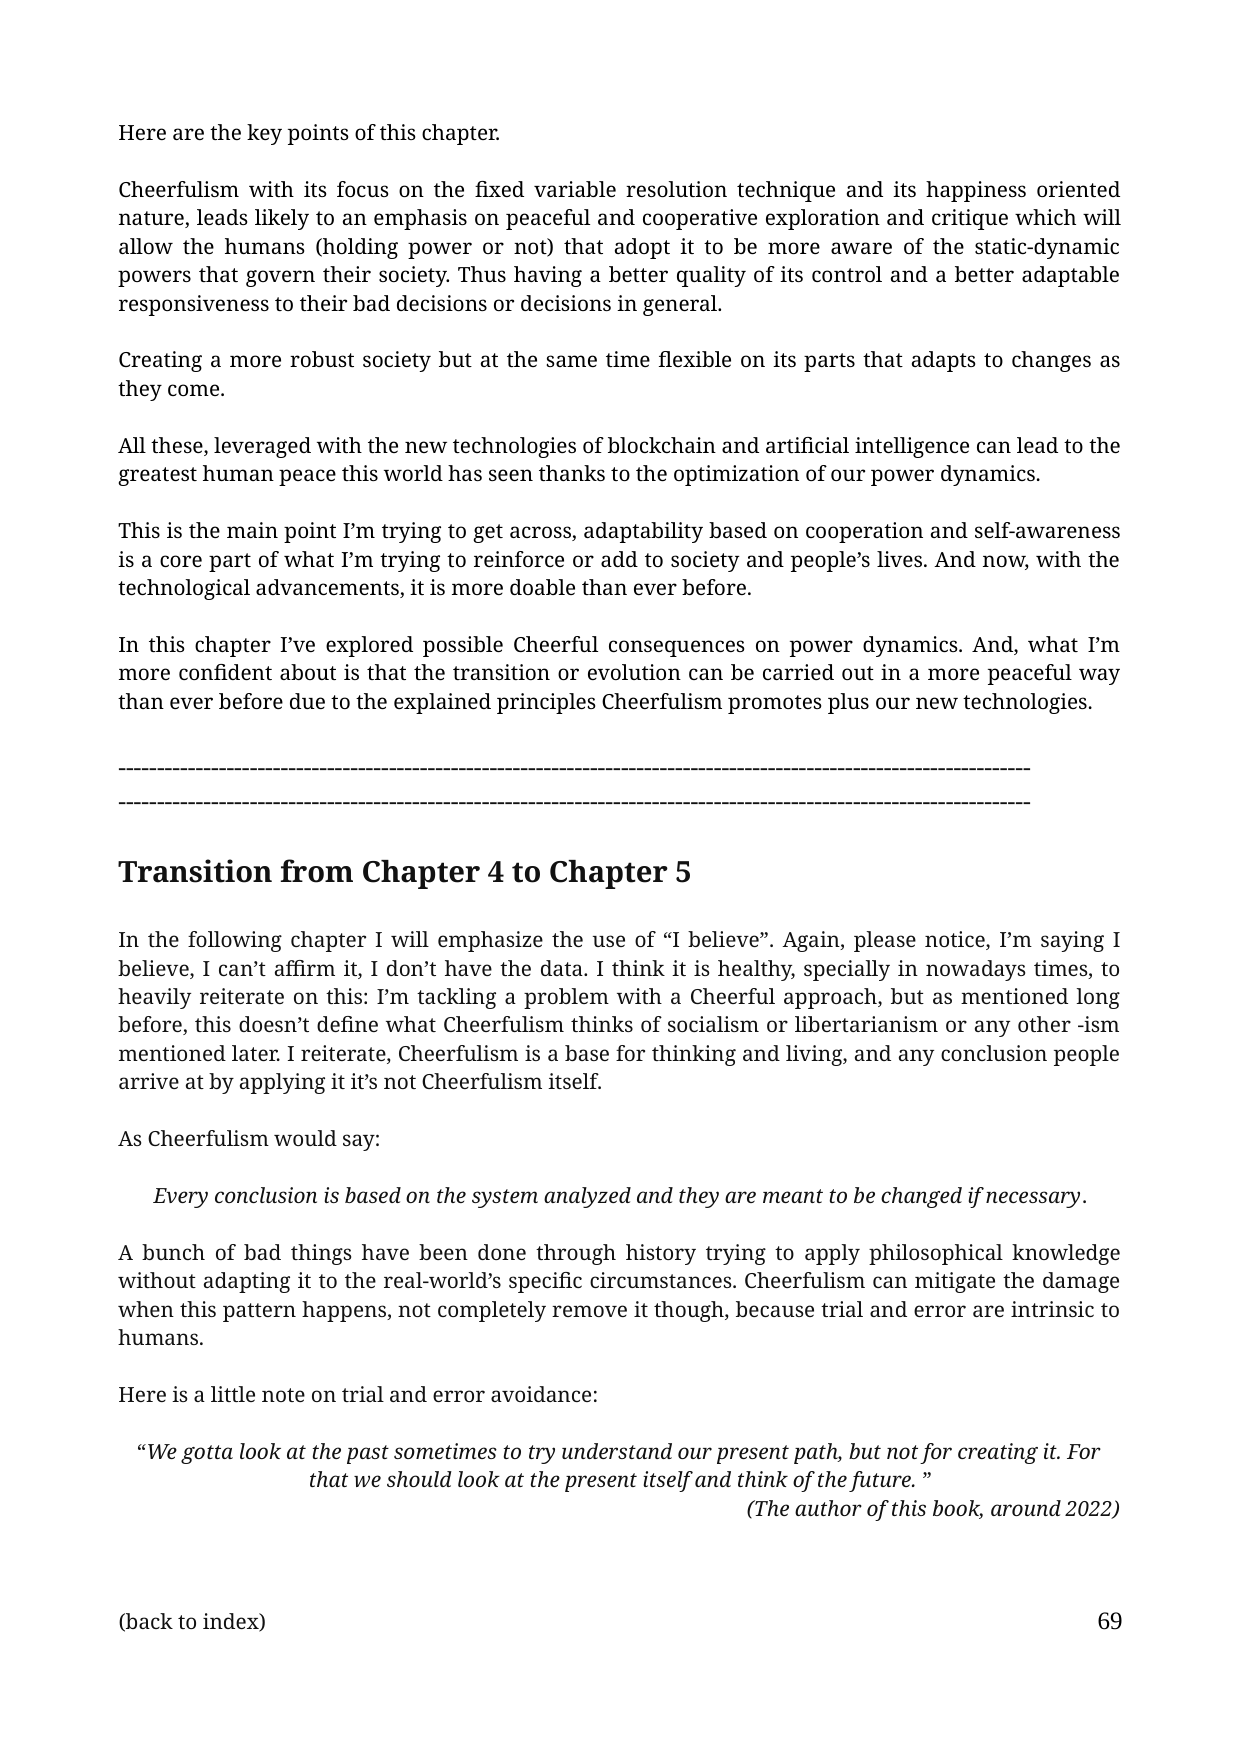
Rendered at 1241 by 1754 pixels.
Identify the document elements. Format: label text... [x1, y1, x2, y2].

text This is the main point I’m trying to get across, adaptability based on cooperation and self-awareness is a core part of what I’m trying to reinforce or add to society and people’s lives. And now, with the technological advancements, it is more doable than ever before. [118, 516, 1122, 602]
text ---------------------------------------------------------------------------------------------------------------------- [118, 783, 1122, 817]
text Transition from Chapter 4 to Chapter 5 [118, 852, 1122, 891]
text ---------------------------------------------------------------------------------------------------------------------- [118, 749, 1122, 783]
text Here are the key points of this chapter. [118, 118, 1122, 147]
text As Cheerfulism would say: [118, 1124, 1122, 1153]
text “We gotta look at the past sometimes to try understand our present path, but not for creating it. For that we should look at the present itself and think of the future. ” [118, 1437, 1122, 1494]
text (The author of this book, around 2022) [118, 1494, 1122, 1522]
text All these, leveraged with the new technologies of blockchain and artificial intelligence can lead to the greatest human peace this world has seen thanks to the optimization of our power dynamics. [118, 431, 1122, 488]
text In the following chapter I will emphasize the use of “I believe”. Again, please notice, I’m saying I believe, I can’t affirm it, I don’t have the data. I think it is healthy, specially in nowadays times, to heavily reiterate on this: I’m tackling a problem with a Cheerful approach, but as mentioned long before, this doesn’t define what Cheerfulism thinks of socialism or libertarianism or any other -ism mentioned later. I reiterate, Cheerfulism is a base for thinking and living, and any conclusion people arrive at by applying it it’s not Cheerfulism itself. [118, 925, 1122, 1096]
text Cheerfulism with its focus on the fixed variable resolution technique and its happiness oriented nature, leads likely to an emphasis on peaceful and cooperative exploration and critique which will allow the humans (holding power or not) that adopt it to be more aware of the static-dynamic powers that govern their society. Thus having a better quality of its control and a better adaptable responsiveness to their bad decisions or decisions in general. [118, 175, 1122, 317]
text Every conclusion is based on the system analyzed and they are meant to be changed if necessary. [118, 1181, 1122, 1210]
text Creating a more robust society but at the same time flexible on its parts that adapts to changes as they come. [118, 346, 1122, 402]
text In this chapter I’ve explored possible Cheerful consequences on power dynamics. And, what I’m more confident about is that the transition or evolution can be carried out in a more peaceful way than ever before due to the explained principles Cheerfulism promotes plus our new technologies. [118, 630, 1122, 715]
text A bunch of bad things have been done through history trying to apply philosophical knowledge without adapting it to the real-world’s specific circumstances. Cheerfulism can mitigate the damage when this pattern happens, not completely remove it though, because trial and error are intrinsic to humans. [118, 1238, 1122, 1352]
text Here is a little note on trial and error avoidance: [118, 1380, 1122, 1409]
